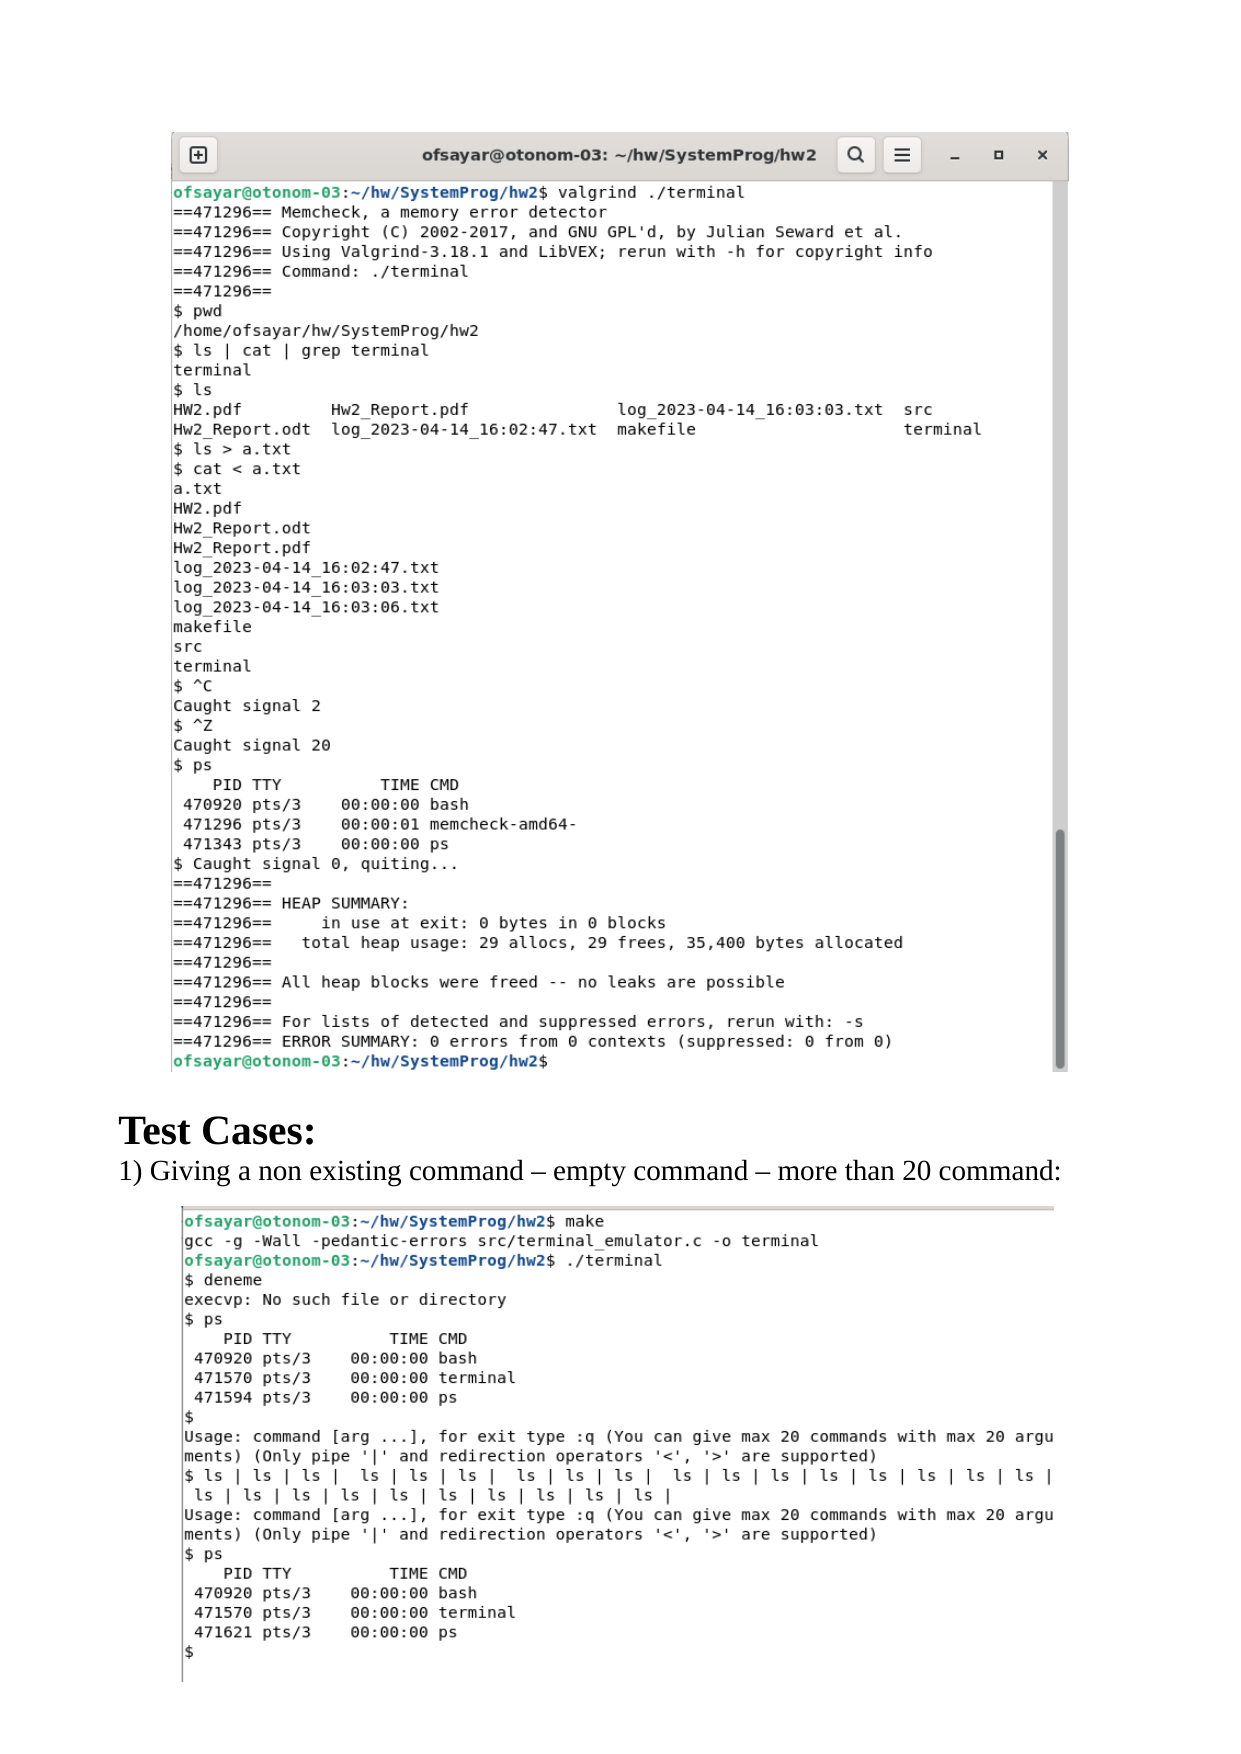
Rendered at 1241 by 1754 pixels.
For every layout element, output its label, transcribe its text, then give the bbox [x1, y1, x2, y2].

picture [181, 1206, 1054, 1682]
text Test Cases: [118, 1105, 1122, 1153]
text 1) Giving a non existing command – empty command – more than 20 command: [118, 1153, 1122, 1187]
picture [171, 132, 1069, 1072]
